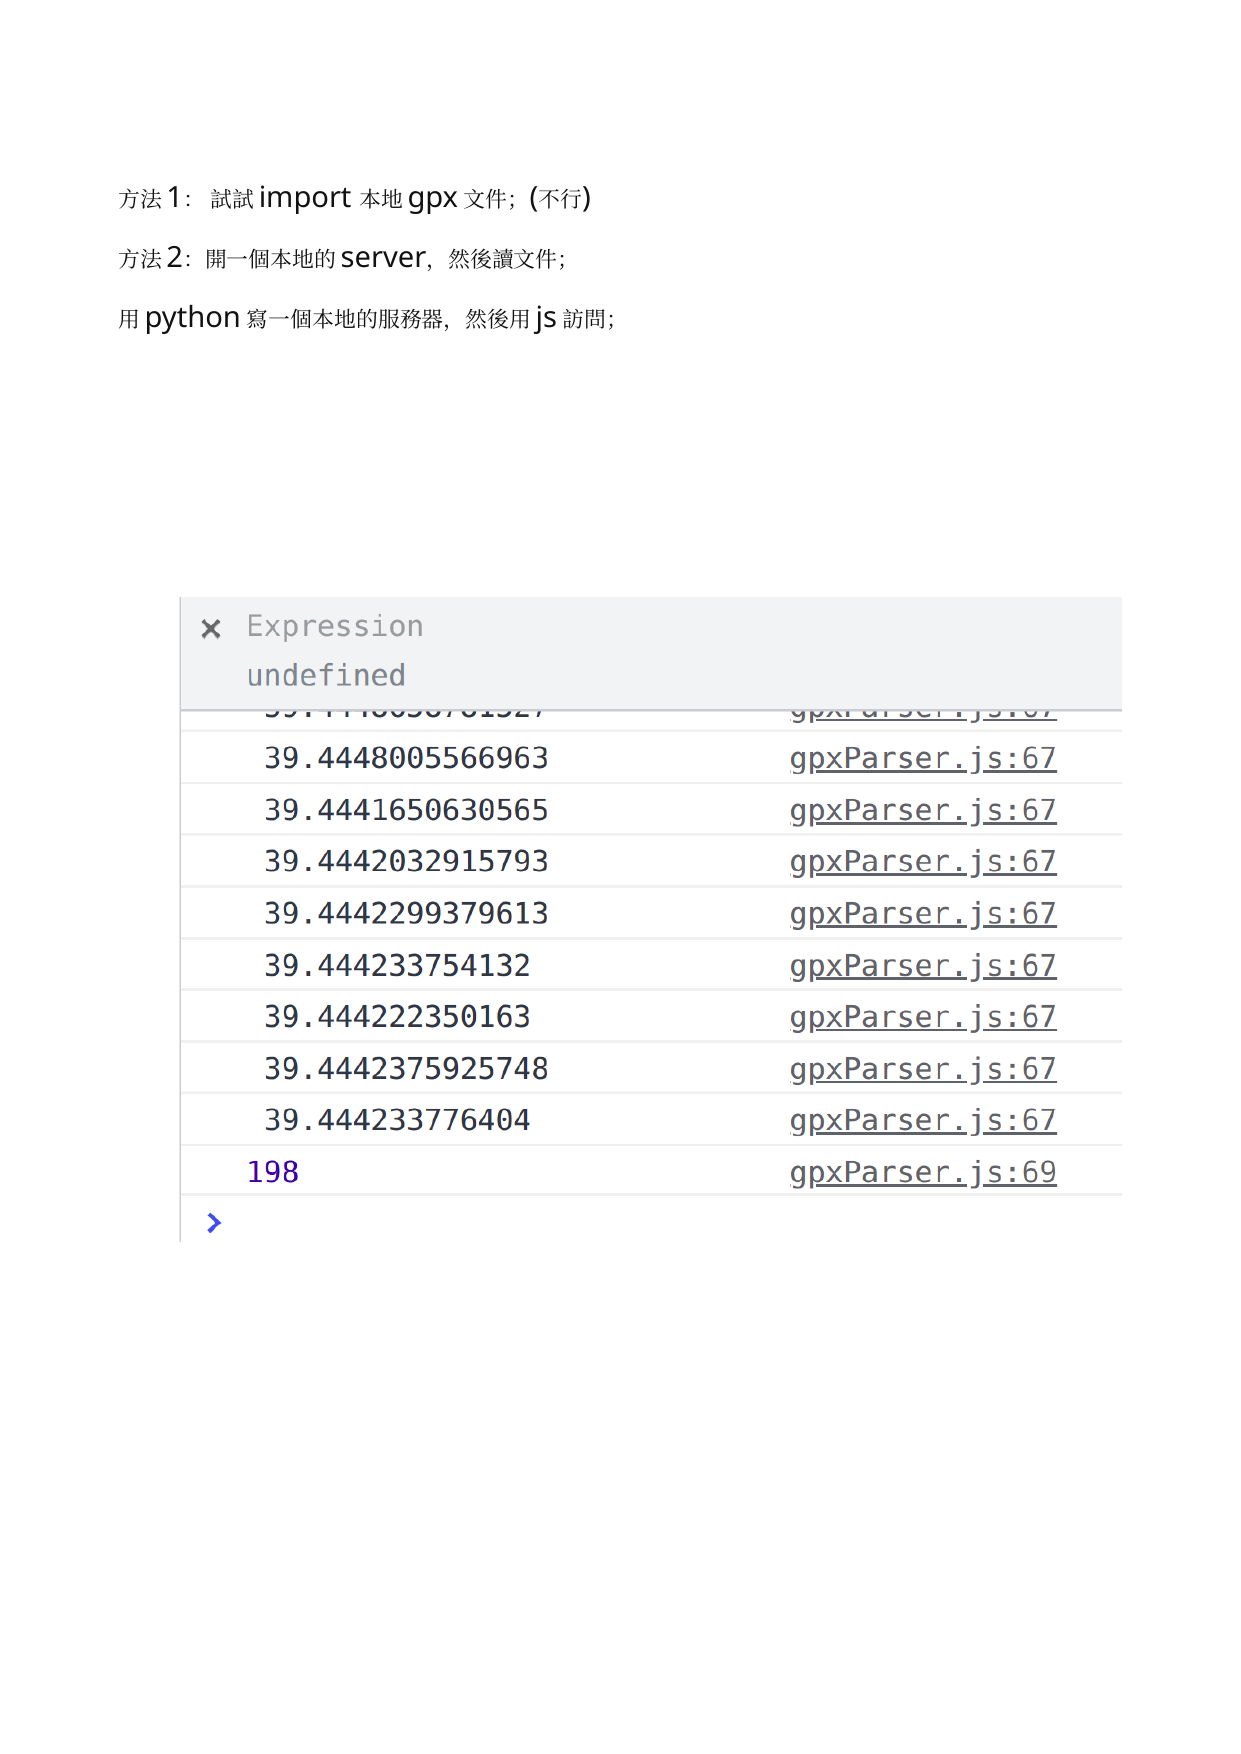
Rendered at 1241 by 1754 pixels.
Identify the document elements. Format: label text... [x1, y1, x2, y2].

text 用python寫一個本地的服務器，然後用js訪問； [118, 297, 1122, 336]
text 方法2：開一個本地的server，然後讀文件； [118, 237, 1122, 276]
picture [118, 597, 1123, 1242]
text 方法1： 試試import 本地gpx文件；(不行) [118, 176, 1122, 216]
